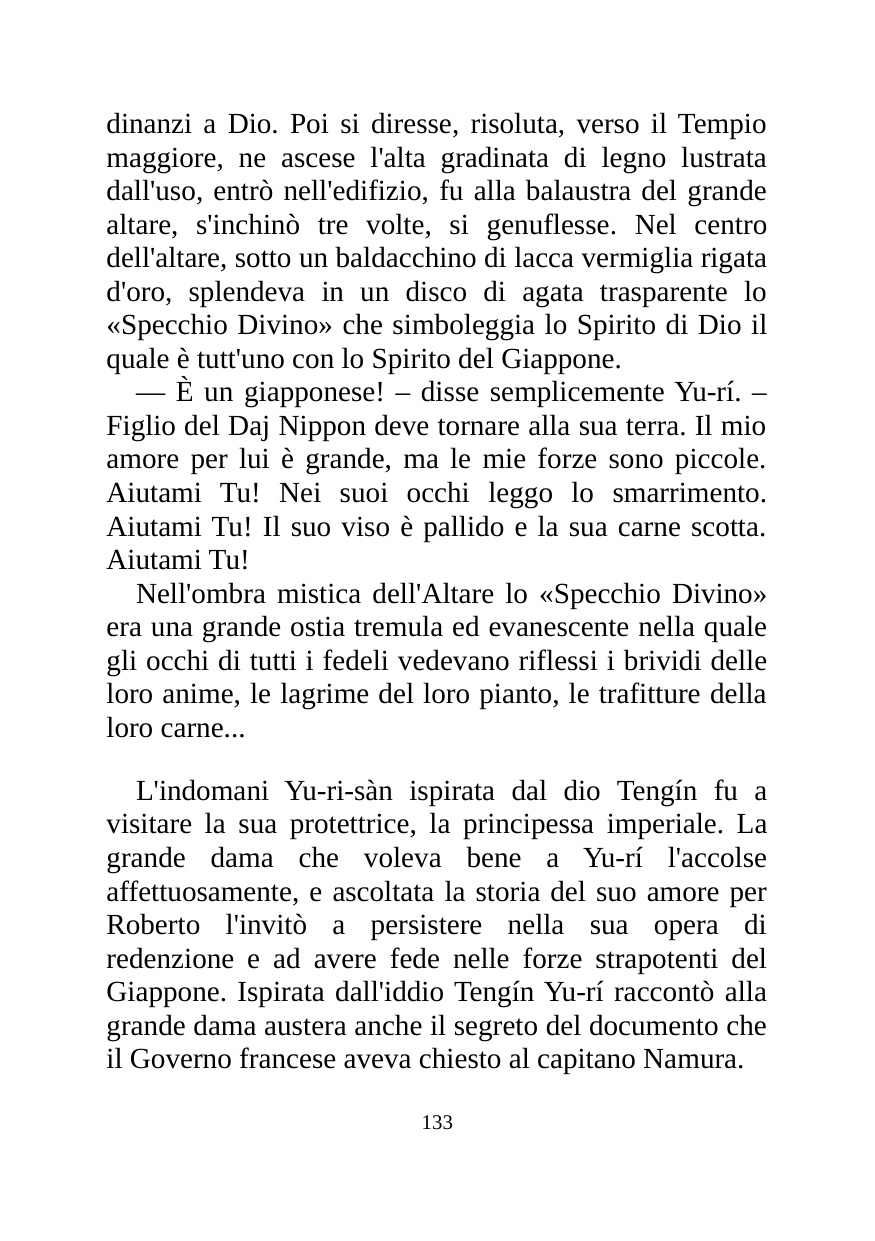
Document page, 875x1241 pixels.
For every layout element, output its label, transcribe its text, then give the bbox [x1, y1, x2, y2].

text Nell'ombra mistica dell'Altare lo «Specchio Divino» era una grande ostia tremula ed evanescente nella quale gli occhi di tutti i fedeli vedevano riflessi i brividi delle loro anime, le lagrime del loro pianto, le trafitture della loro carne... [106, 576, 768, 743]
text L'indomani Yu-ri-sàn ispirata dal dio Tengín fu a visitare la sua protettrice, la principessa imperiale. La grande dama che voleva bene a Yu-rí l'accolse affettuosamente, e ascoltata la storia del suo amore per Roberto l'invitò a persistere nella sua opera di redenzione e ad avere fede nelle forze strapotenti del Giappone. Ispirata dall'iddio Tengín Yu-rí raccontò alla grande dama austera anche il segreto del documento che il Governo francese aveva chiesto al capitano Namura. [106, 773, 768, 1075]
text — È un giapponese! – disse semplicemente Yu-rí. – Figlio del Daj Nippon deve tornare alla sua terra. Il mio amore per lui è grande, ma le mie forze sono piccole. Aiutami Tu! Nei suoi occhi leggo lo smarrimento. Aiutami Tu! Il suo viso è pallido e la sua carne scotta. Aiutami Tu! [106, 374, 768, 576]
text dinanzi a Dio. Poi si diresse, risoluta, verso il Tempio maggiore, ne ascese l'alta gradinata di legno lustrata dall'uso, entrò nell'edifizio, fu alla balaustra del grande altare, s'inchinò tre volte, si genuflesse. Nel centro dell'altare, sotto un baldacchino di lacca vermiglia rigata d'oro, splendeva in un disco di agata trasparente lo «Specchio Divino» che simboleggia lo Spirito di Dio il quale è tutt'uno con lo Spirito del Giappone. [106, 106, 768, 374]
